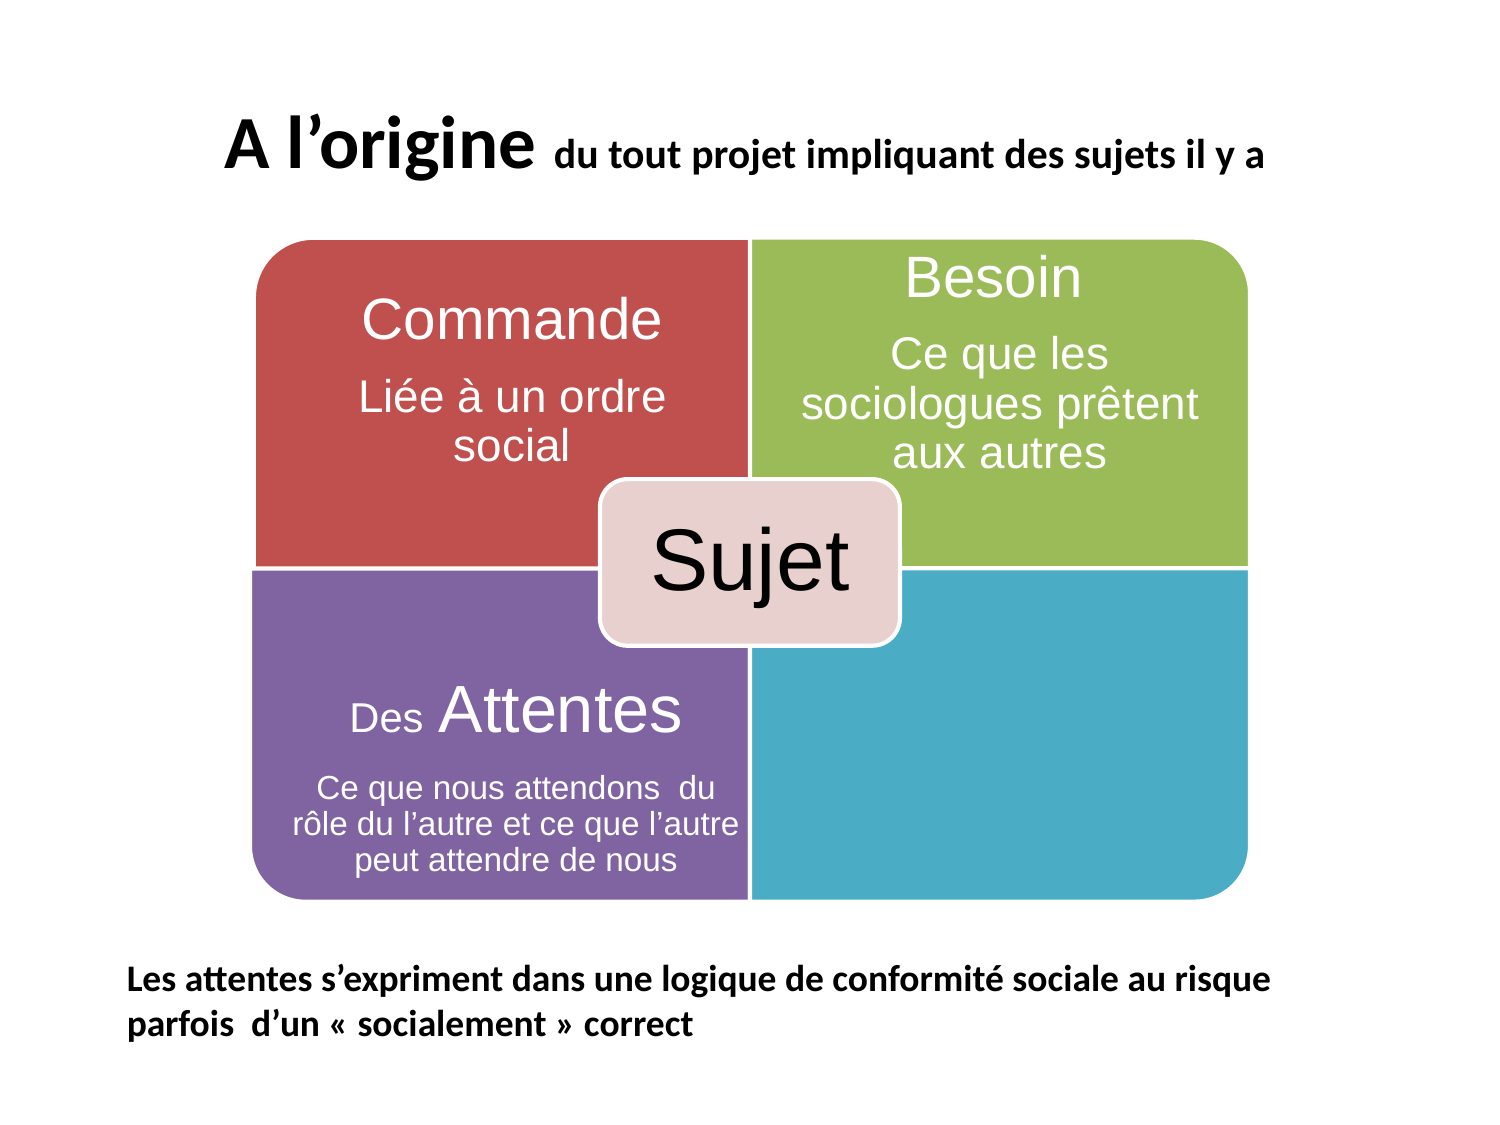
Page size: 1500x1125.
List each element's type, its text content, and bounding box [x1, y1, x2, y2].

text_box Des Attentes Ce que nous attendons du rôle du l’autre et ce que l’autre peut attendre de nous [249, 568, 749, 902]
text_box Commande Liée à un ordre social [253, 237, 750, 568]
text_box [749, 568, 1250, 902]
text_box Les attentes s’expriment dans une logique de conformité sociale au risque parfois d’un « socialement » correct [112, 946, 1329, 1052]
text_box Sujet [599, 479, 900, 646]
title A l’origine du tout projet impliquant des sujets il y a [112, 57, 1388, 220]
text_box Besoin Ce que les sociologues prêtent aux autres [750, 237, 1251, 571]
